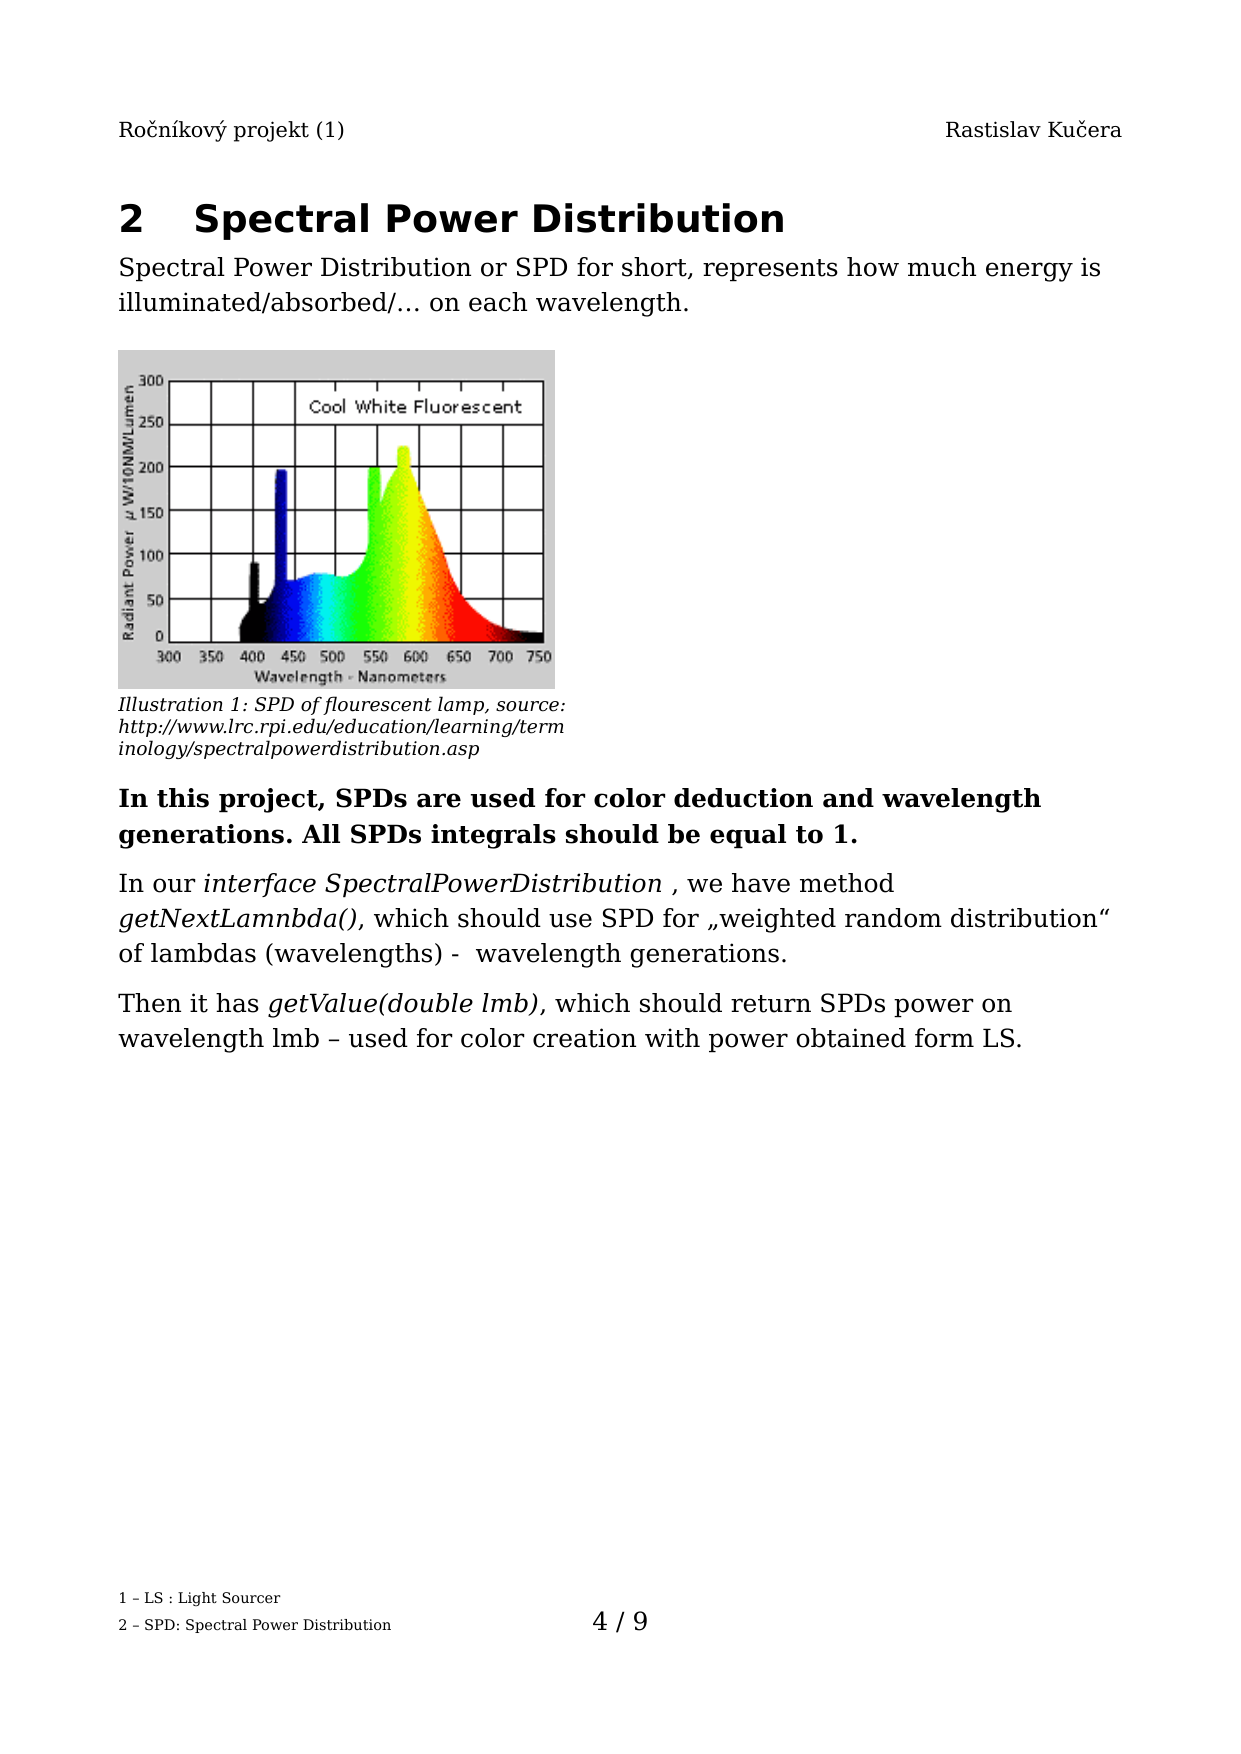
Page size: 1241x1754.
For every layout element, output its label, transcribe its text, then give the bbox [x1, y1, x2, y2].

text Illustration 1: SPD of flourescent lamp, source: http://www.lrc.rpi.edu/education/learning/terminology/spectralpowerdistribution.asp [118, 351, 568, 760]
picture [118, 350, 555, 689]
text In this project, SPDs are used for color deduction and wavelength generations. All SPDs integrals should be equal to 1. [118, 784, 1122, 849]
text In our interface SpectralPowerDistribution , we have method getNextLamnbda(), which should use SPD for „weighted random distribution“ of lambdas (wavelengths) - wavelength generations. [118, 869, 1122, 968]
text Then it has getValue(double lmb), which should return SPDs power on wavelength lmb – used for color creation with power obtained form LS. [118, 989, 1122, 1053]
subtitle Spectral Power Distribution [118, 197, 1122, 241]
text Spectral Power Distribution or SPD for short, represents how much energy is illuminated/absorbed/… on each wavelength. [118, 253, 1122, 318]
